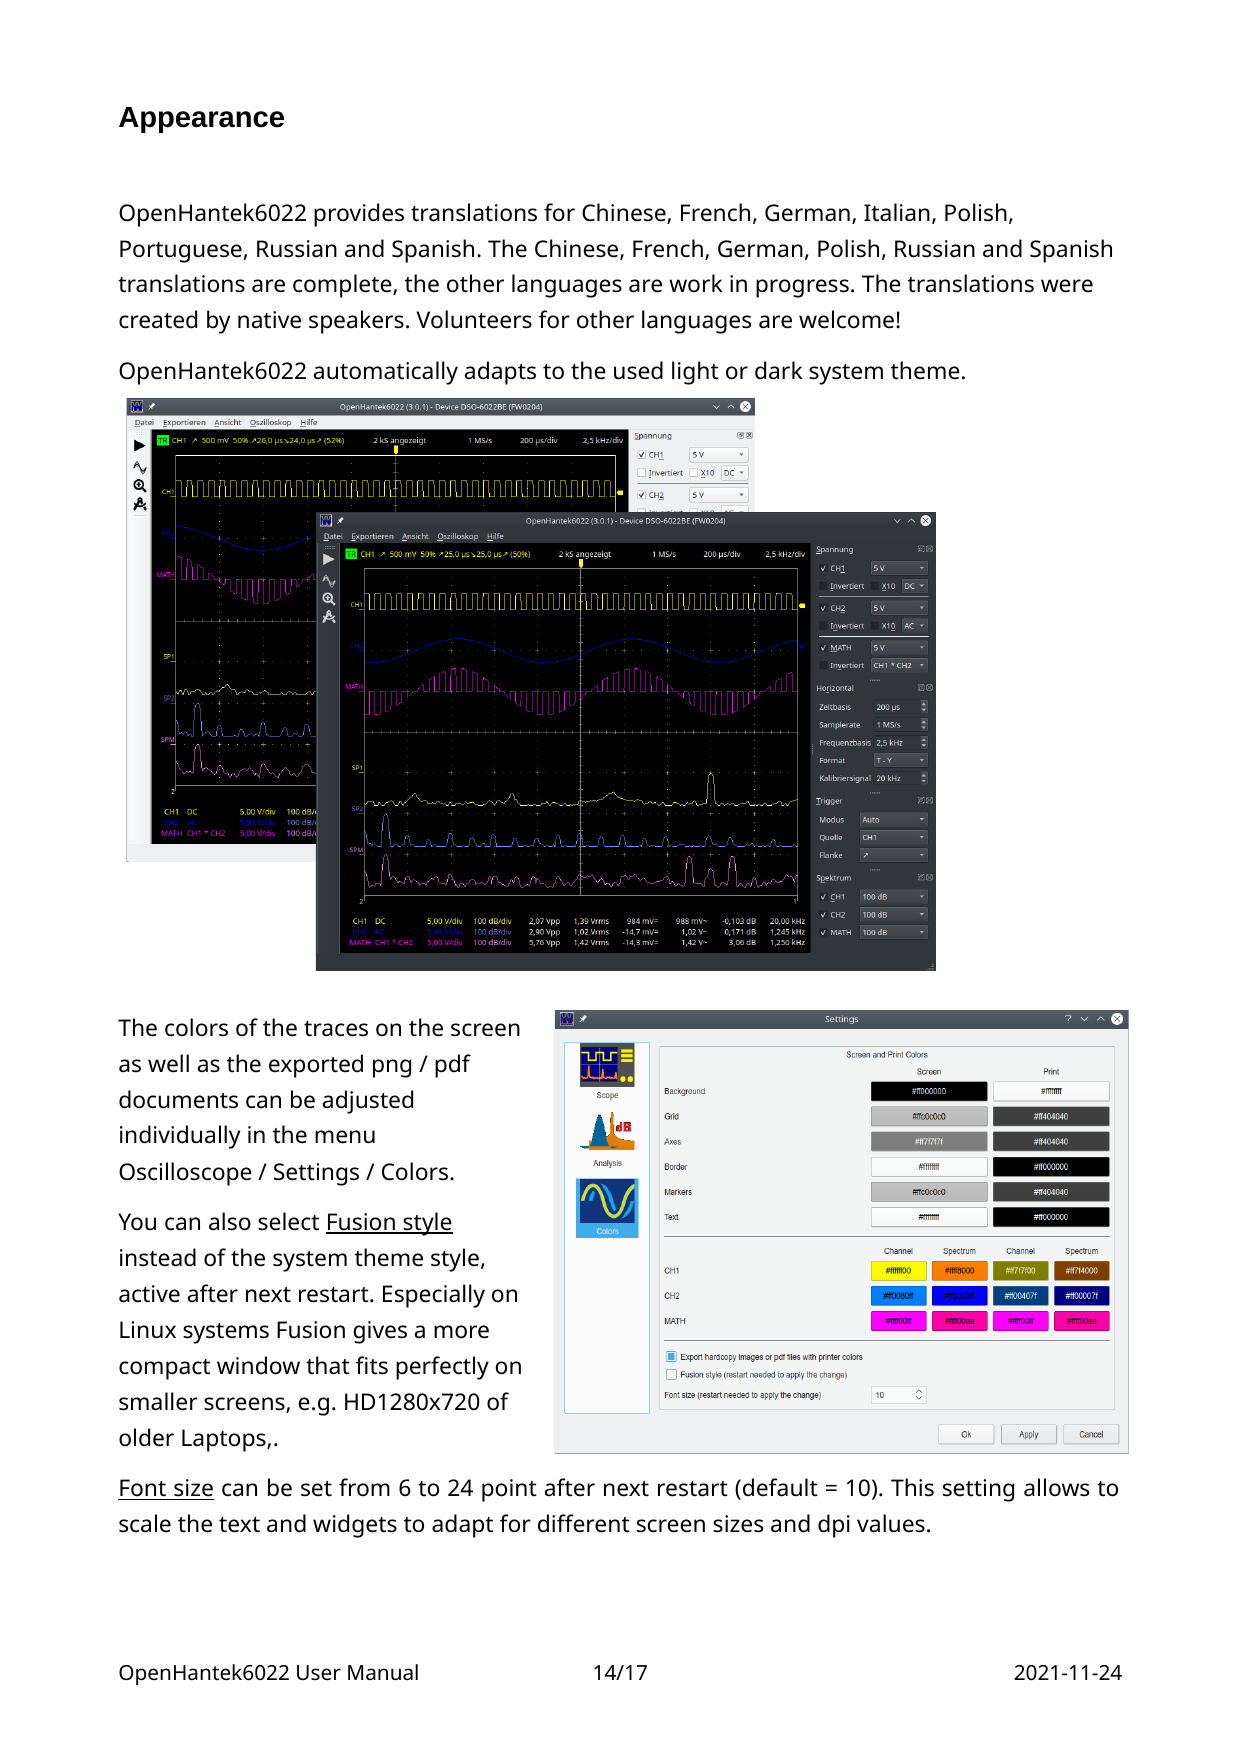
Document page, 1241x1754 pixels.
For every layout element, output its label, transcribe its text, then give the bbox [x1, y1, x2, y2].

subtitle Appearance [118, 100, 1122, 133]
subtitle You can also select Fusion style instead of the system theme style, active after next restart. Especially on Linux systems Fusion gives a more compact window that fits perfectly on smaller screens, e.g. HD1280x720 of older Laptops,. [118, 1206, 554, 1453]
subtitle OpenHantek6022 automatically adapts to the used light or dark system theme. [118, 355, 1122, 386]
subtitle The colors of the traces on the screen as well as the exported png / pdf documents can be adjusted individually in the menu Oscilloscope / Settings / Colors. [118, 1012, 554, 1187]
picture [126, 398, 936, 971]
subtitle Font size can be set from 6 to 24 point after next restart (default = 10). This setting allows to scale the text and widgets to adapt for different screen sizes and dpi values. [118, 1472, 1122, 1539]
picture [554, 1010, 1129, 1454]
subtitle OpenHantek6022 provides translations for Chinese, French, German, Italian, Polish, Portuguese, Russian and Spanish. The Chinese, French, German, Polish, Russian and Spanish translations are complete, the other languages are work in progress. The translations were created by native speakers. Volunteers for other languages are welcome! [118, 197, 1122, 336]
